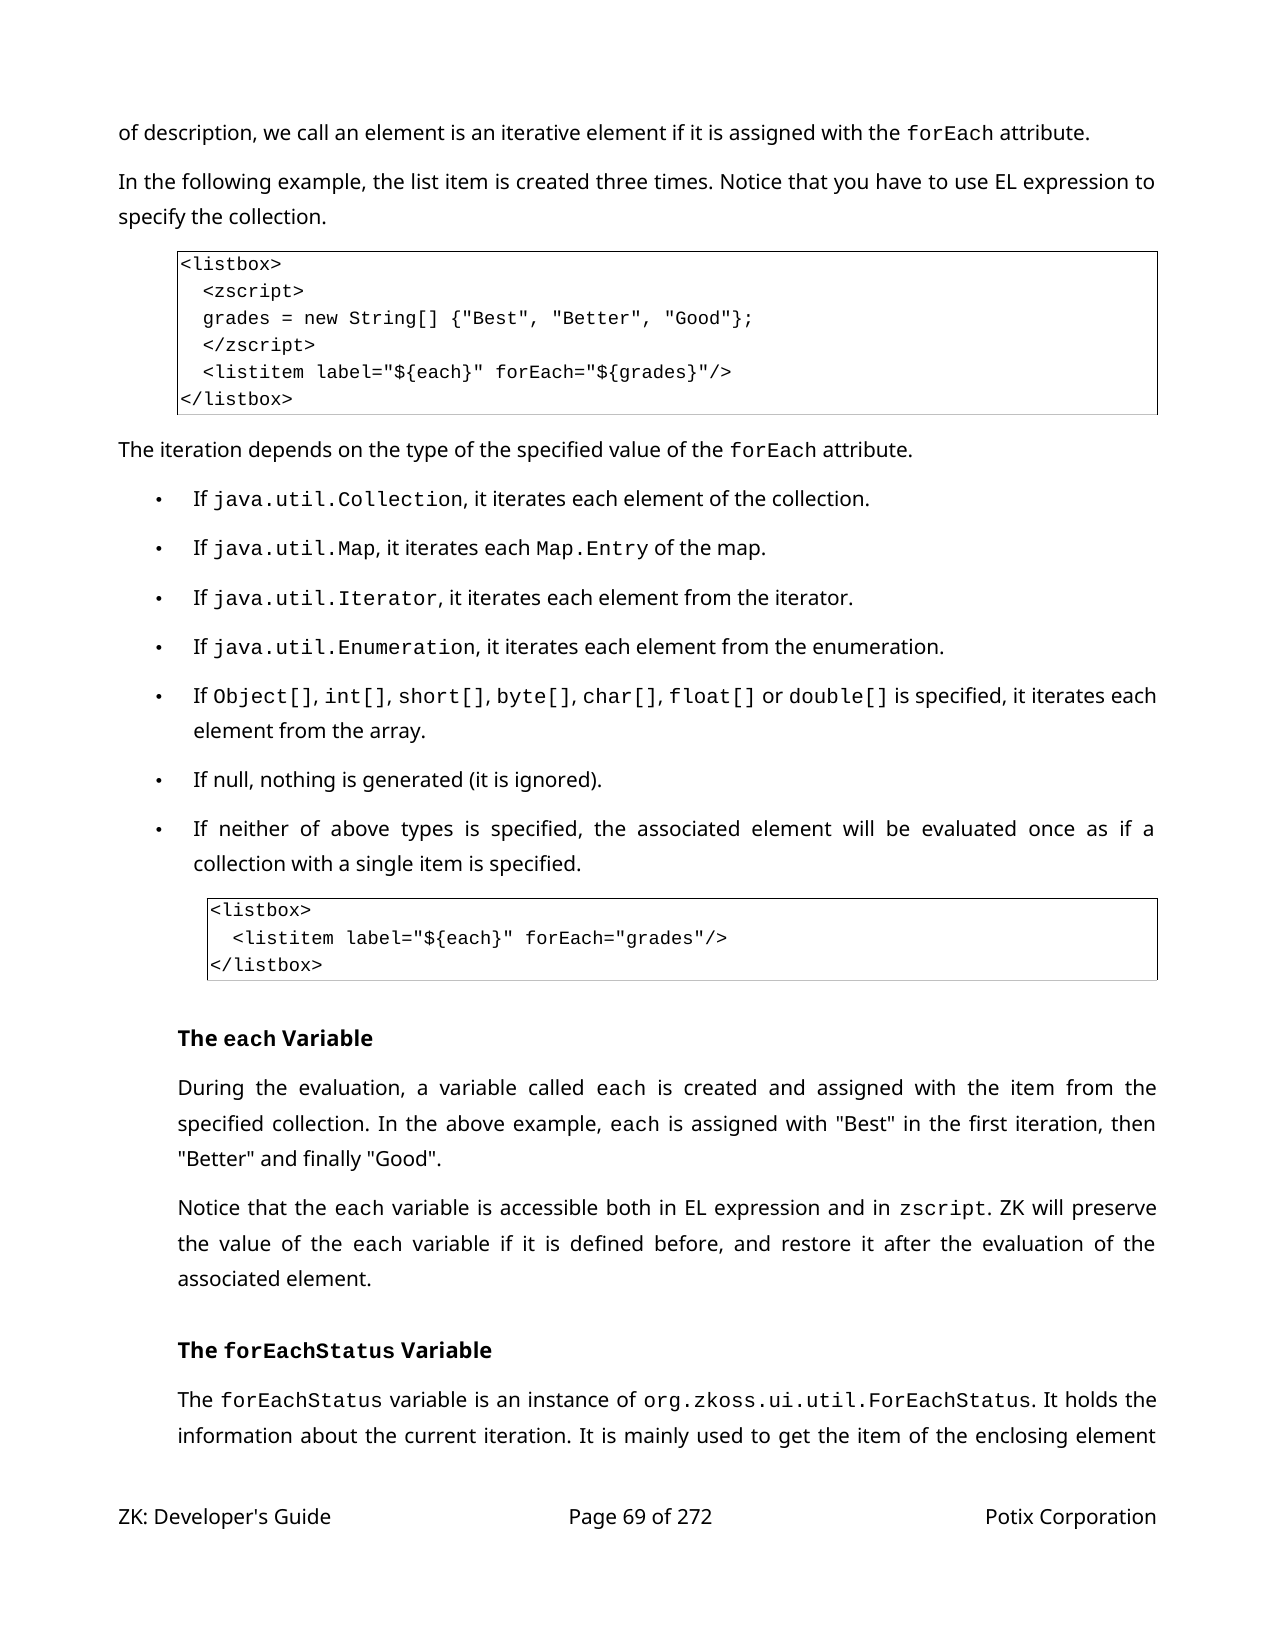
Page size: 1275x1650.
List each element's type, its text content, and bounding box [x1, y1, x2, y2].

list If null, nothing is generated (it is ignored). [156, 765, 1157, 794]
text </listbox> [208, 953, 1157, 980]
subtitle The each Variable [177, 1022, 1157, 1053]
text <listbox> [208, 899, 1157, 923]
list If java.util.Collection, it iterates each element of the collection. [156, 484, 1157, 513]
subtitle The forEachStatus Variable [177, 1335, 1157, 1365]
text Notice that the each variable is accessible both in EL expression and in zscript. ZK will preserve the value of the each variable if it is defined before, and restore it after the evaluation of the associated element. [177, 1193, 1157, 1292]
text of description, we call an element is an iterative element if it is assigned with the forEach attribute. [118, 118, 1157, 147]
text <zscript> [178, 278, 1157, 303]
list If Object[], int[], short[], byte[], char[], float[] or double[] is specified, it iterates each element from the array. [156, 681, 1157, 745]
text <listitem label="${each}" forEach="grades"/> [208, 926, 1157, 950]
text The iteration depends on the type of the specified value of the forEach attribute. [118, 435, 1157, 464]
text <listitem label="${each}" forEach="${grades}"/> [178, 360, 1157, 384]
text </zscript> [178, 333, 1157, 357]
text In the following example, the list item is created three times. Notice that you have to use EL expression to specify the collection. [118, 167, 1157, 231]
list If java.util.Map, it iterates each Map.Entry of the map. [156, 533, 1157, 562]
text </listbox> [178, 387, 1157, 414]
text During the evaluation, a variable called each is created and assigned with the item from the specified collection. In the above example, each is assigned with "Best" in the first iteration, then "Better" and finally "Good". [177, 1073, 1157, 1172]
list If java.util.Iterator, it iterates each element from the iterator. [156, 583, 1157, 611]
list If neither of above types is specified, the associated element will be evaluated once as if a collection with a single item is specified. [156, 814, 1157, 878]
text <listbox> [178, 252, 1157, 276]
text grades = new String[] {"Best", "Better", "Good"}; [178, 306, 1157, 330]
text The forEachStatus variable is an instance of org.zkoss.ui.util.ForEachStatus. It holds the information about the current iteration. It is mainly used to get the item of the enclosing element [177, 1386, 1157, 1449]
list If java.util.Enumeration, it iterates each element from the enumeration. [156, 632, 1157, 660]
